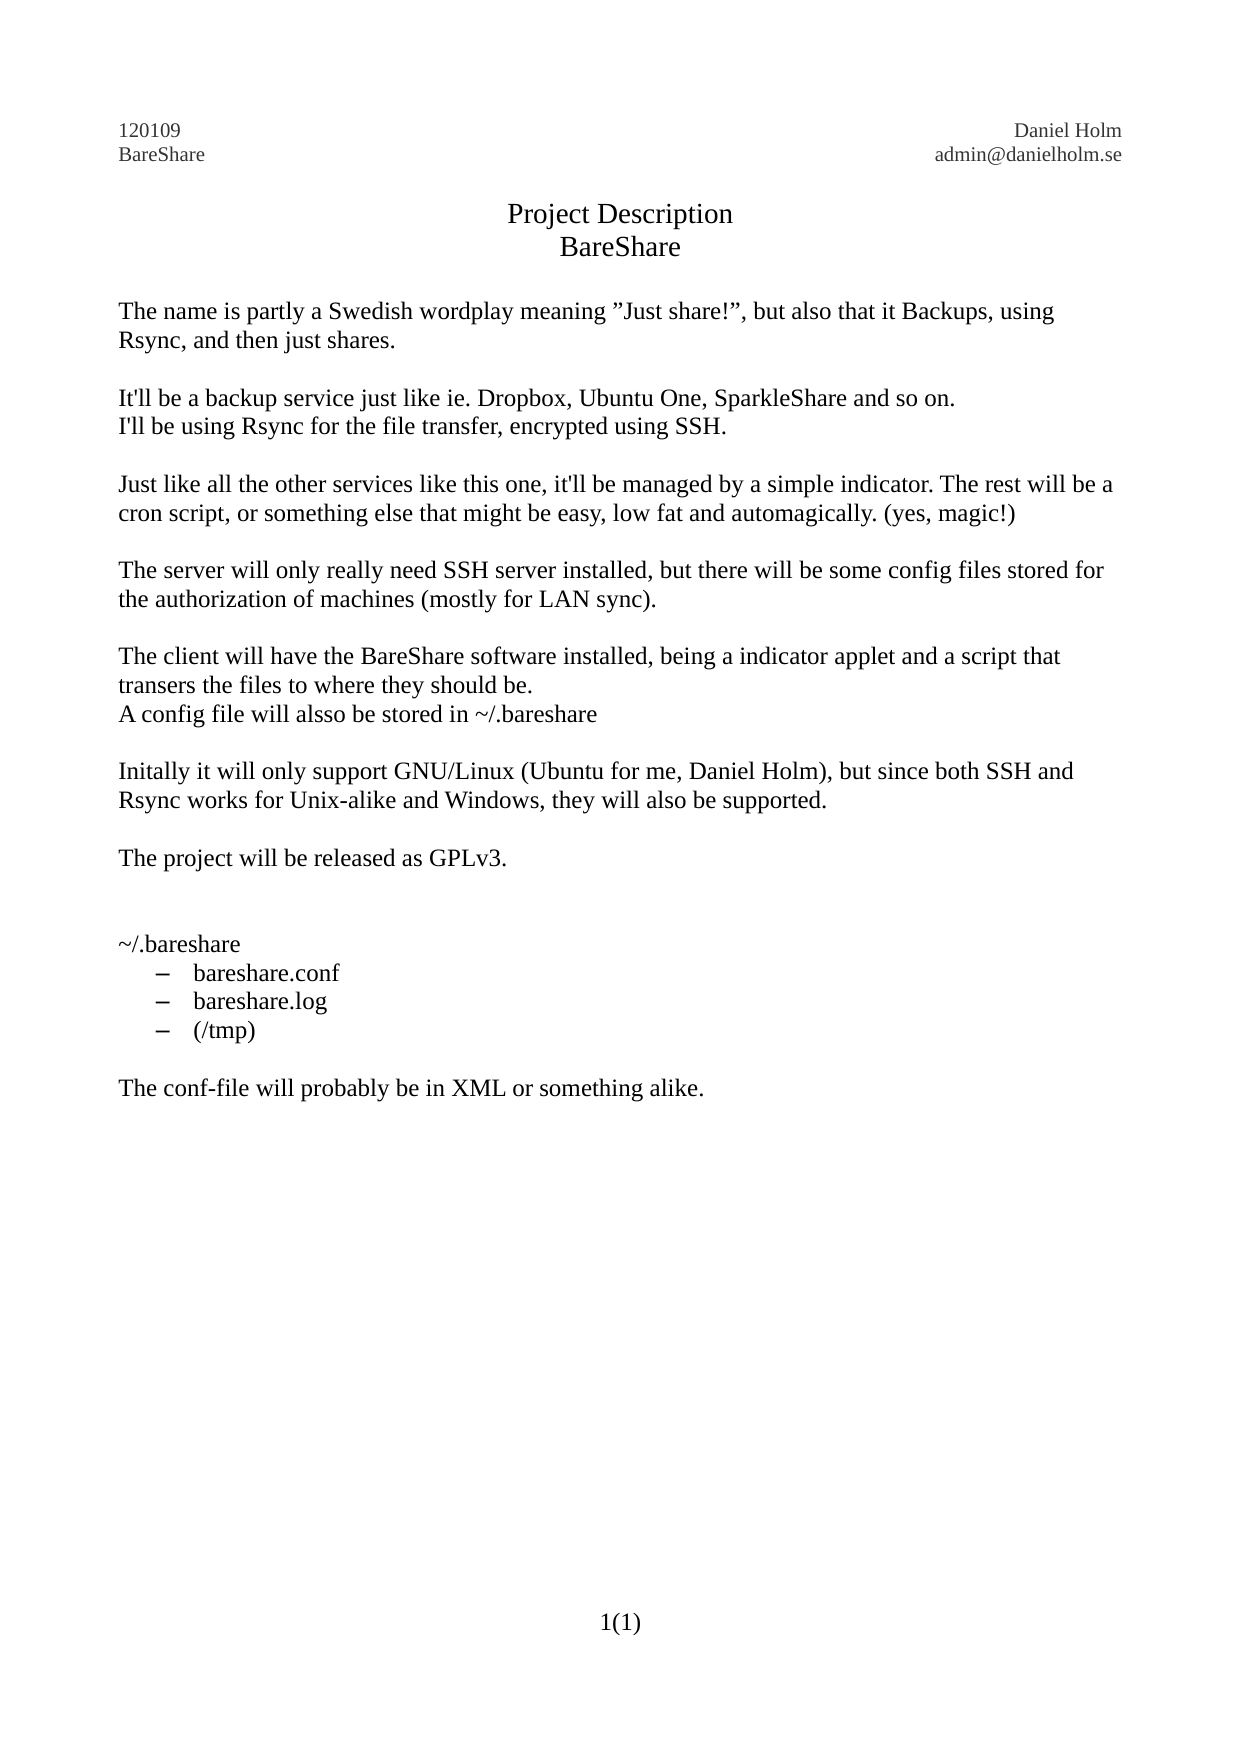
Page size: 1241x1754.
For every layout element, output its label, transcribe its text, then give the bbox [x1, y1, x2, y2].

text The client will have the BareShare software installed, being a indicator applet and a script that transers the files to where they should be. [118, 641, 1122, 699]
text A config file will alsso be stored in ~/.bareshare [118, 699, 1122, 728]
text The conf-file will probably be in XML or something alike. [118, 1073, 1122, 1101]
text Project Description [118, 196, 1122, 229]
text The name is partly a Swedish wordplay meaning ”Just share!”, but also that it Backups, using Rsync, and then just shares. [118, 296, 1122, 354]
text It'll be a backup service just like ie. Dropbox, Ubuntu One, SparkleShare and so on. [118, 383, 1122, 411]
list (/tmp) [156, 1015, 1122, 1044]
text ~/.bareshare [118, 929, 1122, 958]
list bareshare.log [156, 986, 1122, 1015]
text BareShare [118, 229, 1122, 263]
text I'll be using Rsync for the file transfer, encrypted using SSH. [118, 411, 1122, 440]
list bareshare.conf [156, 958, 1122, 986]
text The server will only really need SSH server installed, but there will be some config files stored for the authorization of machines (mostly for LAN sync). [118, 555, 1122, 613]
text Initally it will only support GNU/Linux (Ubuntu for me, Daniel Holm), but since both SSH and Rsync works for Unix-alike and Windows, they will also be supported. [118, 756, 1122, 814]
text The project will be released as GPLv3. [118, 843, 1122, 871]
text Just like all the other services like this one, it'll be managed by a simple indicator. The rest will be a cron script, or something else that might be easy, low fat and automagically. (yes, magic!) [118, 469, 1122, 526]
